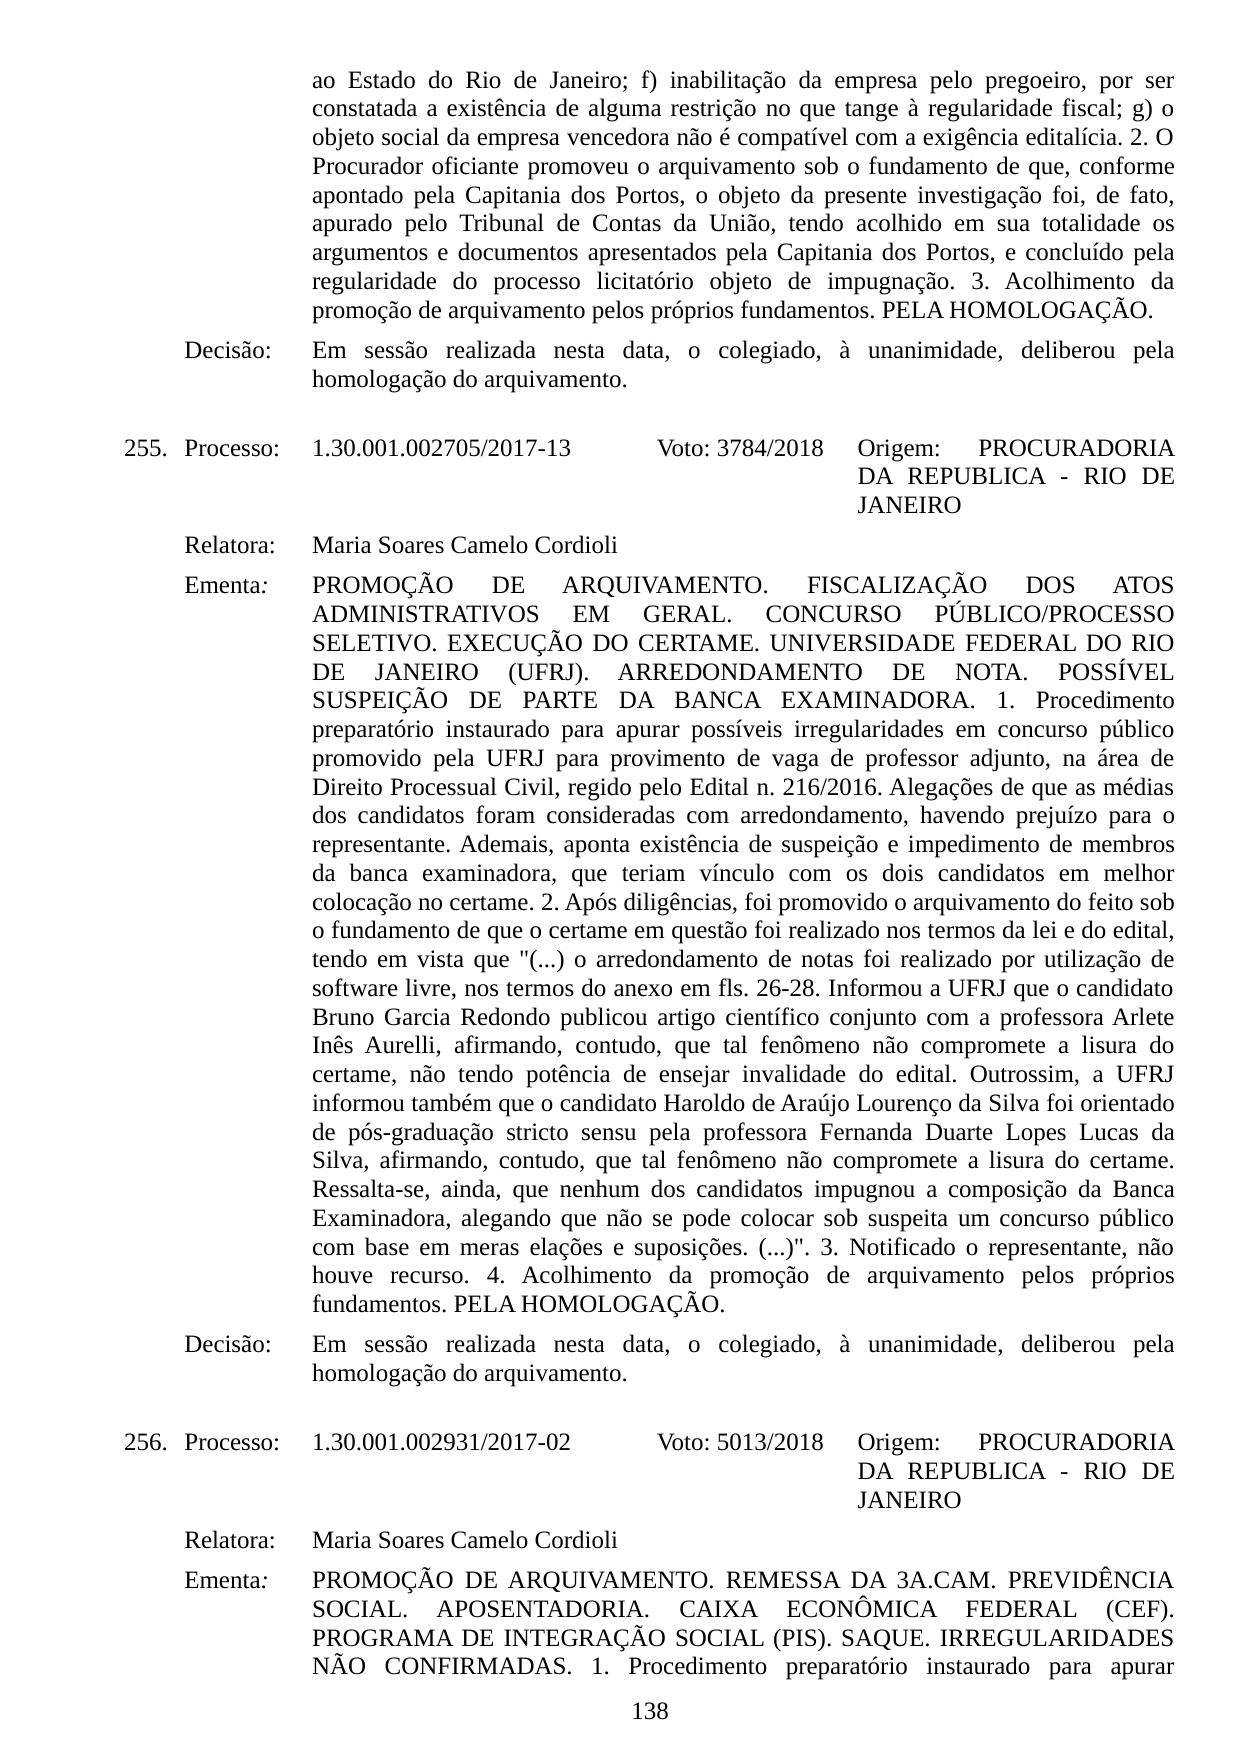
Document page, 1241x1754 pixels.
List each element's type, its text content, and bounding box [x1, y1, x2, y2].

table_cell [118, 329, 178, 398]
table_cell Em sessão realizada nesta data, o colegiado, à unanimidade, deliberou pela homologação do arquivamento. [306, 1324, 1181, 1393]
table_header Processo: [178, 1422, 306, 1519]
table_cell [118, 525, 178, 565]
table_cell [178, 59, 306, 329]
table_header 255. [118, 427, 178, 525]
table_header 256. [118, 1422, 178, 1519]
table_cell PROMOÇÃO DE ARQUIVAMENTO. FISCALIZAÇÃO DOS ATOS ADMINISTRATIVOS EM GERAL. CONCURSO PÚBLICO/PROCESSO SELETIVO. EXECUÇÃO DO CERTAME. UNIVERSIDADE FEDERAL DO RIO DE JANEIRO (UFRJ). ARREDONDAMENTO DE NOTA. POSSÍVEL SUSPEIÇÃO DE PARTE DA BANCA EXAMINADORA. 1. Procedimento preparatório instaurado para apurar possíveis irregularidades em concurso público promovido pela UFRJ para provimento de vaga de professor adjunto, na área de Direito Processual Civil, regido pelo Edital n. 216/2016. Alegações de que as médias dos candidatos foram consideradas com arredondamento, havendo prejuízo para o representante. Ademais, aponta existência de suspeição e impedimento de membros da banca examinadora, que teriam vínculo com os dois candidatos em melhor colocação no certame. 2. Após diligências, foi promovido o arquivamento do feito sob o fundamento de que o certame em questão foi realizado nos termos da lei e do edital, tendo em vista que "(...) o arredondamento de notas foi realizado por utilização de software livre, nos termos do anexo em fls. 26-28. Informou a UFRJ que o candidato Bruno Garcia Redondo publicou artigo científico conjunto com a professora Arlete Inês Aurelli, afirmando, contudo, que tal fenômeno não compromete a lisura do certame, não tendo potência de ensejar invalidade do edital. Outrossim, a UFRJ informou também que o candidato Haroldo de Araújo Lourenço da Silva foi orientado de pós-graduação stricto sensu pela professora Fernanda Duarte Lopes Lucas da Silva, afirmando, contudo, que tal fenômeno não compromete a lisura do certame. Ressalta-se, ainda, que nenhum dos candidatos impugnou a composição da Banca Examinadora, alegando que não se pode colocar sob suspeita um concurso público com base em meras elações e suposições. (...)". 3. Notificado o representante, não houve recurso. 4. Acolhimento da promoção de arquivamento pelos próprios fundamentos. PELA HOMOLOGAÇÃO. [306, 565, 1181, 1324]
table_header Voto: 5013/2018 [651, 1422, 852, 1519]
table_cell Decisão: [178, 329, 306, 398]
table_cell [118, 1519, 178, 1559]
table_cell Relatora: [178, 525, 306, 565]
table_cell Em sessão realizada nesta data, o colegiado, à unanimidade, deliberou pela homologação do arquivamento. [306, 329, 1181, 398]
table_header Voto: 3784/2018 [651, 427, 852, 525]
table_cell Maria Soares Camelo Cordioli [306, 525, 1181, 565]
table_cell [118, 1324, 178, 1393]
table_cell Maria Soares Camelo Cordioli [306, 1519, 1181, 1559]
table_cell Ementa: [178, 565, 306, 1324]
table_header 1.30.001.002705/2017-13 [306, 427, 651, 525]
table_cell [118, 1560, 178, 1686]
table_cell Relatora: [178, 1519, 306, 1559]
table_header Origem: PROCURADORIA DA REPUBLICA - RIO DE JANEIRO [852, 1422, 1181, 1519]
table_cell [118, 59, 178, 329]
table_cell Decisão: [178, 1324, 306, 1393]
table_header Processo: [178, 427, 306, 525]
table_header Origem: PROCURADORIA DA REPUBLICA - RIO DE JANEIRO [852, 427, 1181, 525]
table_cell [118, 565, 178, 1324]
table_header 1.30.001.002931/2017-02 [306, 1422, 651, 1519]
table_cell Ementa: [178, 1560, 306, 1686]
table_cell PROMOÇÃO DE ARQUIVAMENTO. REMESSA DA 3A.CAM. PREVIDÊNCIA SOCIAL. APOSENTADORIA. CAIXA ECONÔMICA FEDERAL (CEF). PROGRAMA DE INTEGRAÇÃO SOCIAL (PIS). SAQUE. IRREGULARIDADES NÃO CONFIRMADAS. 1. Procedimento preparatório instaurado para apurar [306, 1560, 1181, 1686]
table_cell ao Estado do Rio de Janeiro; f) inabilitação da empresa pelo pregoeiro, por ser constatada a existência de alguma restrição no que tange à regularidade fiscal; g) o objeto social da empresa vencedora não é compatível com a exigência editalícia. 2. O Procurador oficiante promoveu o arquivamento sob o fundamento de que, conforme apontado pela Capitania dos Portos, o objeto da presente investigação foi, de fato, apurado pelo Tribunal de Contas da União, tendo acolhido em sua totalidade os argumentos e documentos apresentados pela Capitania dos Portos, e concluído pela regularidade do processo licitatório objeto de impugnação. 3. Acolhimento da promoção de arquivamento pelos próprios fundamentos. PELA HOMOLOGAÇÃO. [306, 59, 1181, 329]
